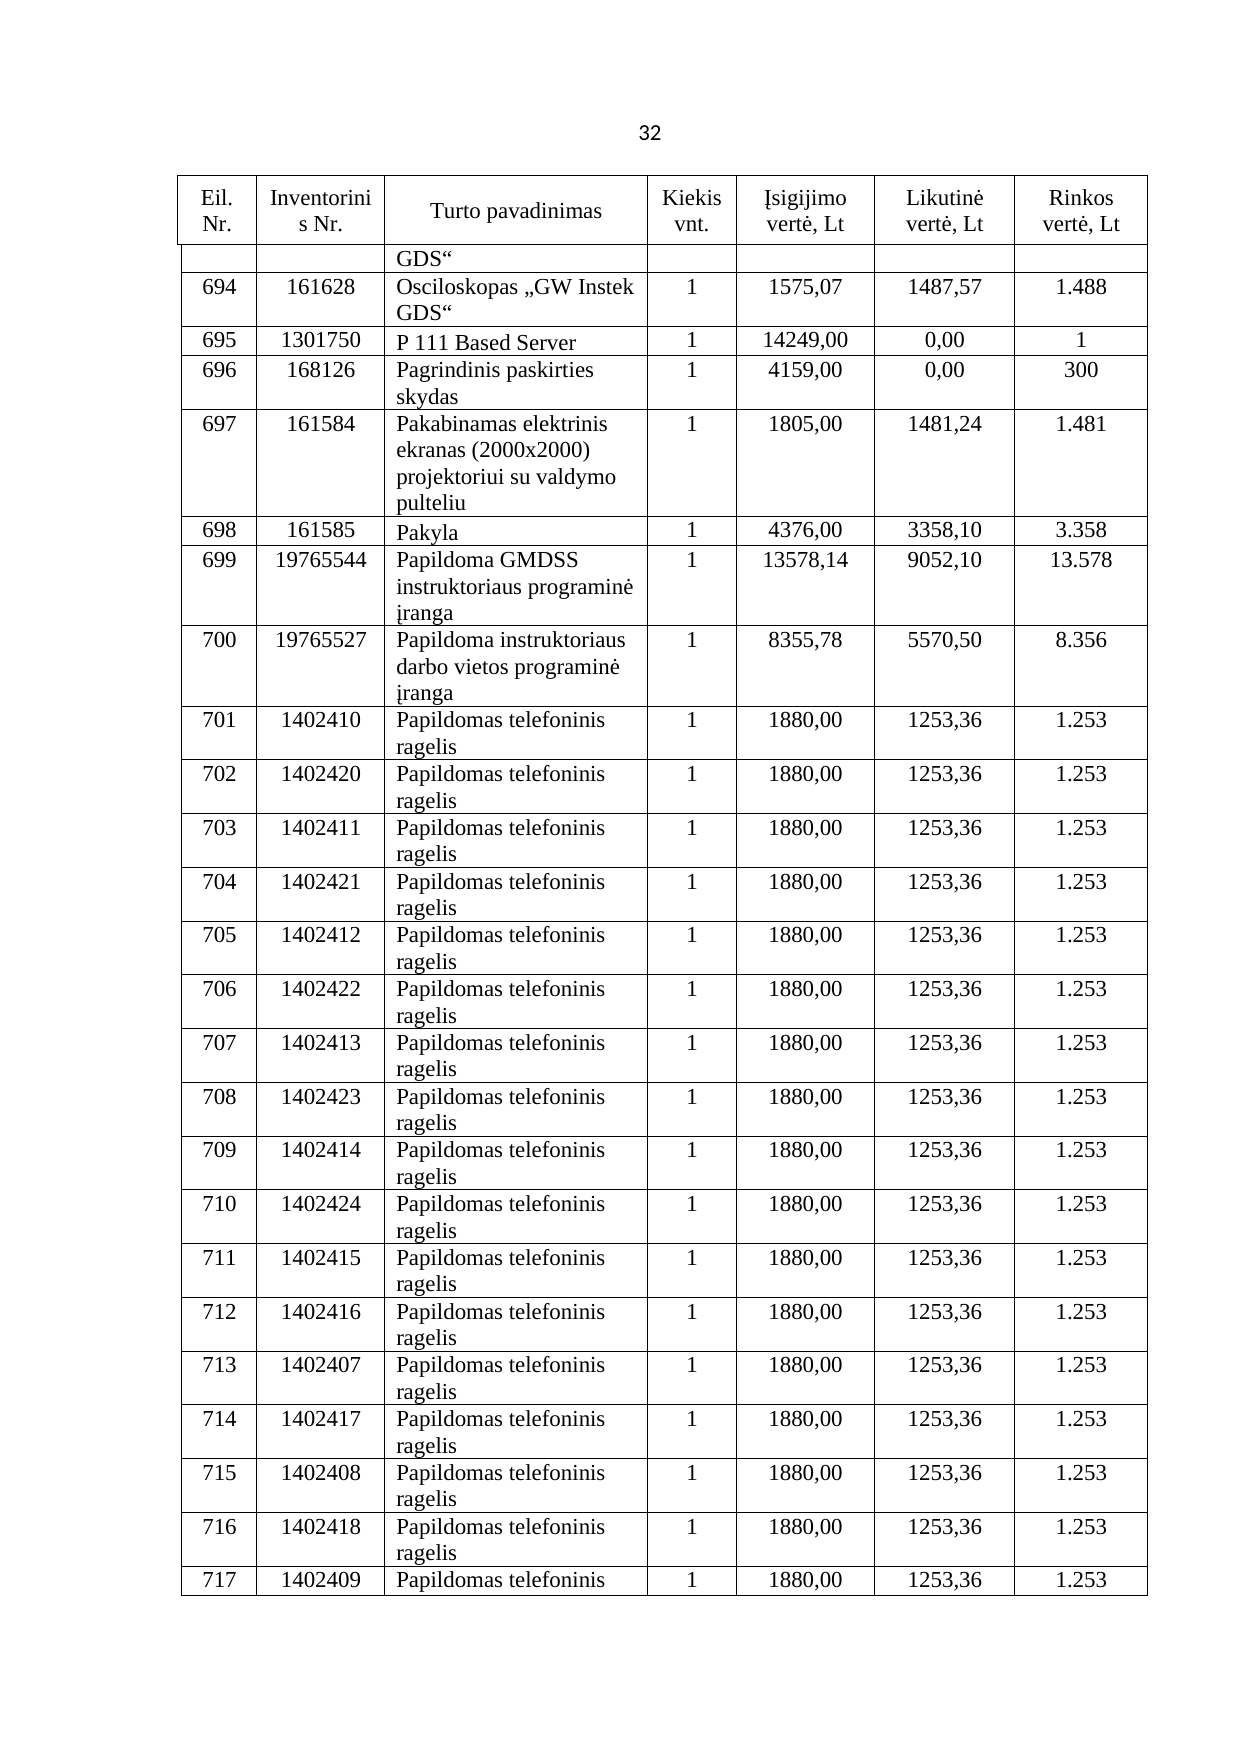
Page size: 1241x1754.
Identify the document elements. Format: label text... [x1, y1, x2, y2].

table_cell 711 [182, 1244, 256, 1297]
table_cell 0,00 [875, 327, 1014, 355]
table_cell 1 [648, 868, 736, 921]
table_cell 1253,36 [875, 1298, 1014, 1351]
table_cell 1402407 [257, 1352, 384, 1404]
table_cell 703 [182, 814, 256, 867]
table_cell [177, 1082, 181, 1136]
table_cell 1402422 [257, 975, 384, 1028]
table_cell [177, 625, 181, 706]
table_cell 1253,36 [875, 1352, 1014, 1404]
table_cell 1 [648, 327, 736, 355]
table_cell [177, 974, 181, 1028]
table_cell Papildoma GMDSS instruktoriaus programinė įranga [385, 546, 647, 625]
table_cell [177, 355, 181, 409]
table_cell 1.253 [1015, 975, 1147, 1028]
table_cell [177, 1189, 181, 1243]
table_cell 1880,00 [737, 922, 874, 974]
table_cell 300 [1015, 356, 1147, 409]
table_cell 1 [648, 1190, 736, 1243]
table_cell Papildomas telefoninis ragelis [385, 1190, 647, 1243]
table_cell 8355,78 [737, 626, 874, 706]
table_cell 13.578 [1015, 546, 1147, 625]
table_cell 1253,36 [875, 707, 1014, 759]
table_cell [177, 272, 181, 326]
table_cell Papildomas telefoninis ragelis [385, 814, 647, 867]
table_cell 1880,00 [737, 760, 874, 813]
table_cell 713 [182, 1352, 256, 1404]
table_cell 1 [648, 273, 736, 326]
table_cell [737, 245, 874, 272]
table_cell 1 [648, 975, 736, 1028]
table_cell 1402423 [257, 1083, 384, 1136]
table_cell 710 [182, 1190, 256, 1243]
table_cell 698 [182, 517, 256, 545]
table_cell 9052,10 [875, 546, 1014, 625]
table_cell 1.253 [1015, 707, 1147, 759]
table_cell 1 [648, 1567, 736, 1595]
table_header Kiekis vnt. [648, 176, 736, 244]
table_cell 1880,00 [737, 1459, 874, 1512]
table_cell 712 [182, 1298, 256, 1351]
table_cell 1880,00 [737, 1190, 874, 1243]
table_cell 1.253 [1015, 1029, 1147, 1082]
table_cell 161628 [257, 273, 384, 326]
table_cell 1.253 [1015, 1567, 1147, 1595]
table_cell [177, 706, 181, 759]
table_cell 3.358 [1015, 517, 1147, 545]
table_cell 1402424 [257, 1190, 384, 1243]
table_cell [177, 759, 181, 813]
table_cell [177, 1028, 181, 1082]
table_cell 1880,00 [737, 1513, 874, 1566]
table_cell [875, 245, 1014, 272]
table_cell 161585 [257, 517, 384, 545]
table_cell Papildomas telefoninis ragelis [385, 1083, 647, 1136]
table_cell 1880,00 [737, 1405, 874, 1458]
table_cell 1 [648, 1244, 736, 1297]
table_cell Papildomas telefoninis ragelis [385, 1298, 647, 1351]
table_cell 1 [648, 707, 736, 759]
table_cell 716 [182, 1513, 256, 1566]
table_cell 161584 [257, 410, 384, 516]
table_cell 1 [648, 1459, 736, 1512]
table_cell 1 [648, 922, 736, 974]
table_cell 1 [648, 814, 736, 867]
table_cell 709 [182, 1137, 256, 1189]
table_cell 1880,00 [737, 1137, 874, 1189]
table_cell [177, 813, 181, 867]
table_cell 1575,07 [737, 273, 874, 326]
table_cell 13578,14 [737, 546, 874, 625]
table_cell 1481,24 [875, 410, 1014, 516]
table_cell 1253,36 [875, 1244, 1014, 1297]
table_cell [177, 1404, 181, 1458]
table_cell Papildomas telefoninis ragelis [385, 1459, 647, 1512]
table_cell 1.253 [1015, 1513, 1147, 1566]
table_cell 1.481 [1015, 410, 1147, 516]
table_cell 1253,36 [875, 1029, 1014, 1082]
table_header Įsigijimo vertė, Lt [737, 176, 874, 244]
table_cell [177, 516, 181, 545]
table_cell 705 [182, 922, 256, 974]
table_cell [177, 1243, 181, 1297]
table_cell 707 [182, 1029, 256, 1082]
table_cell 1.253 [1015, 814, 1147, 867]
table_cell 1.488 [1015, 273, 1147, 326]
table_cell 1 [648, 1405, 736, 1458]
table_cell Pakyla [385, 517, 647, 545]
table_cell Papildomas telefoninis ragelis [385, 1137, 647, 1189]
table_cell 1880,00 [737, 707, 874, 759]
table_cell 19765544 [257, 546, 384, 625]
table_cell 1 [648, 760, 736, 813]
table_cell 700 [182, 626, 256, 706]
table_cell Pagrindinis paskirties skydas [385, 356, 647, 409]
table_cell 704 [182, 868, 256, 921]
table_cell 8.356 [1015, 626, 1147, 706]
table_header Eil. Nr. [178, 176, 256, 244]
table_cell 1253,36 [875, 1459, 1014, 1512]
table_cell 1.253 [1015, 1298, 1147, 1351]
table_cell 1402415 [257, 1244, 384, 1297]
table_cell GDS“ [385, 245, 647, 272]
table_cell 1805,00 [737, 410, 874, 516]
table_cell [177, 1136, 181, 1189]
table_cell [177, 1297, 181, 1351]
table_cell 1.253 [1015, 1405, 1147, 1458]
table_cell 1880,00 [737, 1352, 874, 1404]
table_cell Papildomas telefoninis ragelis [385, 868, 647, 921]
table_cell 1.253 [1015, 1137, 1147, 1189]
table_cell 1402409 [257, 1567, 384, 1595]
table_cell 1 [648, 1029, 736, 1082]
table_cell 5570,50 [875, 626, 1014, 706]
table_cell 1253,36 [875, 1513, 1014, 1566]
table_header Turto pavadinimas [385, 176, 647, 244]
table_cell 1487,57 [875, 273, 1014, 326]
table_cell 1253,36 [875, 1567, 1014, 1595]
table_cell [177, 545, 181, 625]
table_cell [177, 1566, 181, 1595]
table_cell 1 [648, 410, 736, 516]
table_cell 1880,00 [737, 1567, 874, 1595]
table_cell 1402416 [257, 1298, 384, 1351]
table_cell 19765527 [257, 626, 384, 706]
table_cell 1402413 [257, 1029, 384, 1082]
table_cell 1880,00 [737, 1298, 874, 1351]
table_cell 1402414 [257, 1137, 384, 1189]
table_cell 1 [648, 626, 736, 706]
table_cell 1.253 [1015, 1459, 1147, 1512]
table_cell 1880,00 [737, 1083, 874, 1136]
table_cell 706 [182, 975, 256, 1028]
table_cell 1402412 [257, 922, 384, 974]
table_cell 1 [648, 517, 736, 545]
table_cell 1880,00 [737, 975, 874, 1028]
table_cell 1 [648, 1137, 736, 1189]
table_cell 1253,36 [875, 868, 1014, 921]
table_cell 715 [182, 1459, 256, 1512]
table_cell 1253,36 [875, 1137, 1014, 1189]
table_cell Papildomas telefoninis ragelis [385, 1352, 647, 1404]
table_cell 701 [182, 707, 256, 759]
table_cell [177, 326, 181, 355]
table_cell 1.253 [1015, 1083, 1147, 1136]
table_cell [177, 921, 181, 974]
table_cell [177, 1512, 181, 1566]
table_cell 1.253 [1015, 1352, 1147, 1404]
table_cell [182, 245, 256, 272]
table_cell 1253,36 [875, 922, 1014, 974]
table_cell 1253,36 [875, 975, 1014, 1028]
table_cell Papildomas telefoninis ragelis [385, 1405, 647, 1458]
table_cell Papildomas telefoninis ragelis [385, 760, 647, 813]
table_cell [1015, 245, 1147, 272]
table_cell 1.253 [1015, 760, 1147, 813]
table_cell [177, 409, 181, 516]
table_cell 695 [182, 327, 256, 355]
table_cell 1 [648, 356, 736, 409]
table_cell Papildoma instruktoriaus darbo vietos programinė įranga [385, 626, 647, 706]
table_cell 1301750 [257, 327, 384, 355]
table_cell Papildomas telefoninis ragelis [385, 707, 647, 759]
table_cell [177, 867, 181, 921]
table_cell 4159,00 [737, 356, 874, 409]
table_cell 702 [182, 760, 256, 813]
table_cell 1 [648, 1352, 736, 1404]
table_cell 1253,36 [875, 814, 1014, 867]
table_cell P 111 Based Server [385, 327, 647, 355]
table_header Rinkos vertė, Lt [1015, 176, 1147, 244]
table_cell [257, 245, 384, 272]
table_cell 1 [1015, 327, 1147, 355]
table_cell 699 [182, 546, 256, 625]
table_cell 694 [182, 273, 256, 326]
table_cell Papildomas telefoninis ragelis [385, 1029, 647, 1082]
table_cell 1402408 [257, 1459, 384, 1512]
table_cell 696 [182, 356, 256, 409]
table_cell 1253,36 [875, 760, 1014, 813]
table_cell Papildomas telefoninis ragelis [385, 1244, 647, 1297]
table_cell 168126 [257, 356, 384, 409]
table_cell 697 [182, 410, 256, 516]
table_cell Papildomas telefoninis ragelis [385, 922, 647, 974]
table_cell [177, 245, 181, 272]
table_cell 1.253 [1015, 922, 1147, 974]
table_cell 1.253 [1015, 868, 1147, 921]
table_cell 1402411 [257, 814, 384, 867]
table_header Inventorinis Nr. [257, 176, 384, 244]
table_cell 1 [648, 1513, 736, 1566]
table_cell 1402417 [257, 1405, 384, 1458]
table_cell 1253,36 [875, 1190, 1014, 1243]
table_cell 1880,00 [737, 1244, 874, 1297]
table_cell 1.253 [1015, 1244, 1147, 1297]
table_cell 1253,36 [875, 1083, 1014, 1136]
table_cell 0,00 [875, 356, 1014, 409]
table_cell Papildomas telefoninis ragelis [385, 1513, 647, 1566]
table_cell Pakabinamas elektrinis ekranas (2000x2000) projektoriui su valdymo pulteliu [385, 410, 647, 516]
table_cell 1880,00 [737, 868, 874, 921]
table_cell 1402420 [257, 760, 384, 813]
table_cell 3358,10 [875, 517, 1014, 545]
table_cell 1253,36 [875, 1405, 1014, 1458]
table_cell 1402418 [257, 1513, 384, 1566]
table_cell [177, 1458, 181, 1512]
table_cell Osciloskopas „GW Instek GDS“ [385, 273, 647, 326]
table_cell 14249,00 [737, 327, 874, 355]
table_cell 1 [648, 546, 736, 625]
table_cell Papildomas telefoninis ragelis [385, 975, 647, 1028]
table_header Likutinė vertė, Lt [875, 176, 1014, 244]
table_cell 1402410 [257, 707, 384, 759]
table_cell 1880,00 [737, 814, 874, 867]
table_cell [648, 245, 736, 272]
table_cell 1 [648, 1298, 736, 1351]
table_cell 708 [182, 1083, 256, 1136]
table_cell Papildomas telefoninis [385, 1567, 647, 1595]
table_cell 1 [648, 1083, 736, 1136]
table_cell [177, 1351, 181, 1404]
table_cell 1402421 [257, 868, 384, 921]
table_cell 717 [182, 1567, 256, 1595]
table_cell 1880,00 [737, 1029, 874, 1082]
table_cell 1.253 [1015, 1190, 1147, 1243]
table_cell 714 [182, 1405, 256, 1458]
table_cell 4376,00 [737, 517, 874, 545]
